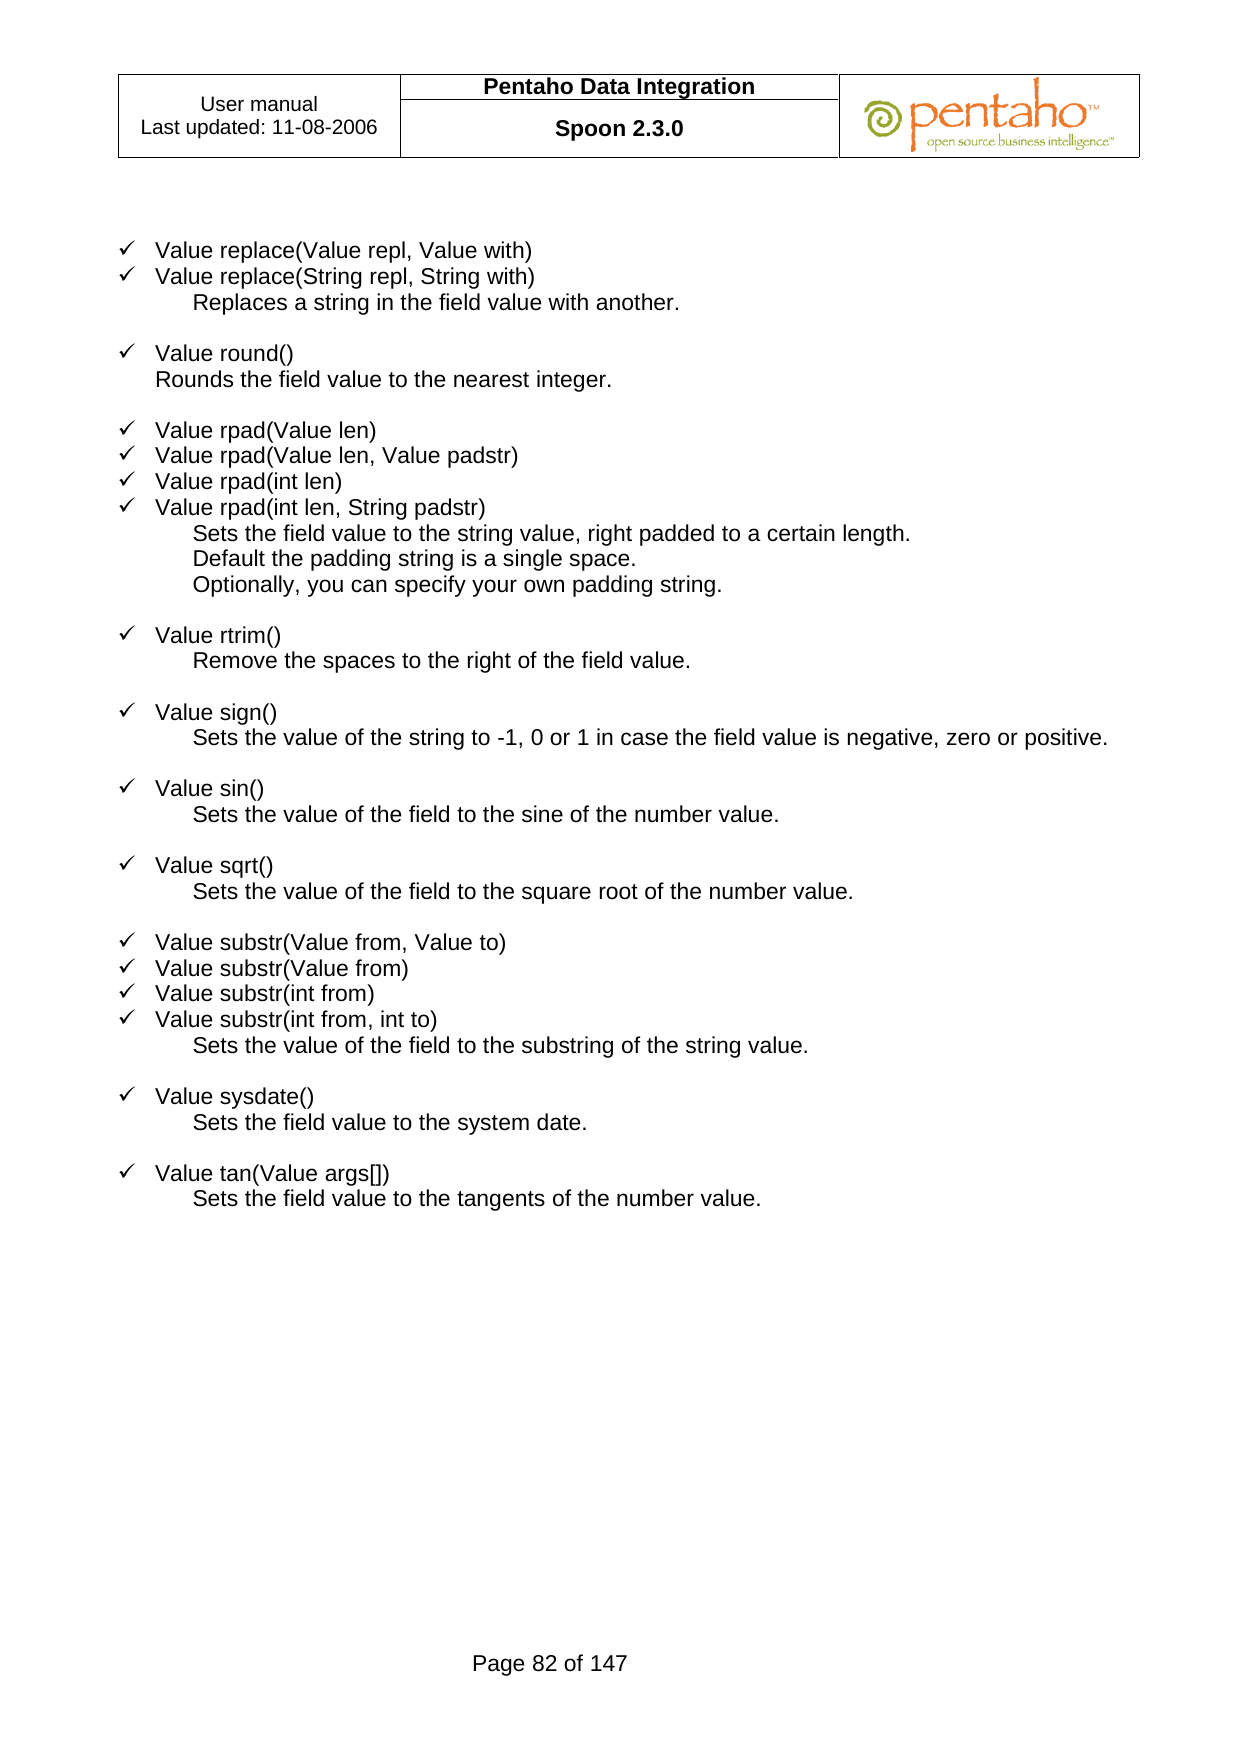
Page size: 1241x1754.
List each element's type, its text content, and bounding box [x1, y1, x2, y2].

list Value sysdate() [117, 1083, 1137, 1109]
list Value replace(String repl, String with) [117, 264, 1137, 290]
list Value sign() [117, 699, 1137, 725]
text Sets the value of the field to the square root of the number value. [192, 878, 1137, 904]
text Default the padding string is a single space. [192, 546, 1137, 571]
list Value rpad(Value len) [117, 417, 1137, 443]
text Replaces a string in the field value with another. [192, 290, 1137, 315]
list Value tan(Value args[]) [117, 1160, 1137, 1186]
list Value sqrt() [117, 853, 1137, 878]
text Sets the value of the field to the sine of the number value. [192, 802, 1137, 827]
list Value substr(Value from, Value to) [117, 929, 1137, 955]
list Value substr(Value from) [117, 955, 1137, 981]
text Sets the field value to the tangents of the number value. [192, 1186, 1137, 1212]
text Optionally, you can specify your own padding string. [192, 571, 1137, 597]
text Sets the field value to the system date. [192, 1109, 1137, 1135]
text Sets the value of the string to -1, 0 or 1 in case the field value is negative, zero or positive. [192, 725, 1137, 751]
list Value substr(int from, int to) [117, 1007, 1137, 1032]
list Value rpad(Value len, Value padstr) [117, 443, 1137, 469]
text Rounds the field value to the nearest integer. [155, 366, 1137, 392]
list Value replace(Value repl, Value with) [117, 238, 1137, 264]
text Sets the field value to the string value, right padded to a certain length. [192, 520, 1137, 546]
list Value rpad(int len) [117, 469, 1137, 495]
list Value substr(int from) [117, 981, 1137, 1007]
list Value rpad(int len, String padstr) [117, 495, 1137, 520]
list Value sin() [117, 776, 1137, 802]
text Remove the spaces to the right of the field value. [192, 648, 1137, 674]
list Value rtrim() [117, 622, 1137, 648]
text Sets the value of the field to the substring of the string value. [192, 1032, 1137, 1058]
list Value round() [117, 341, 1137, 366]
